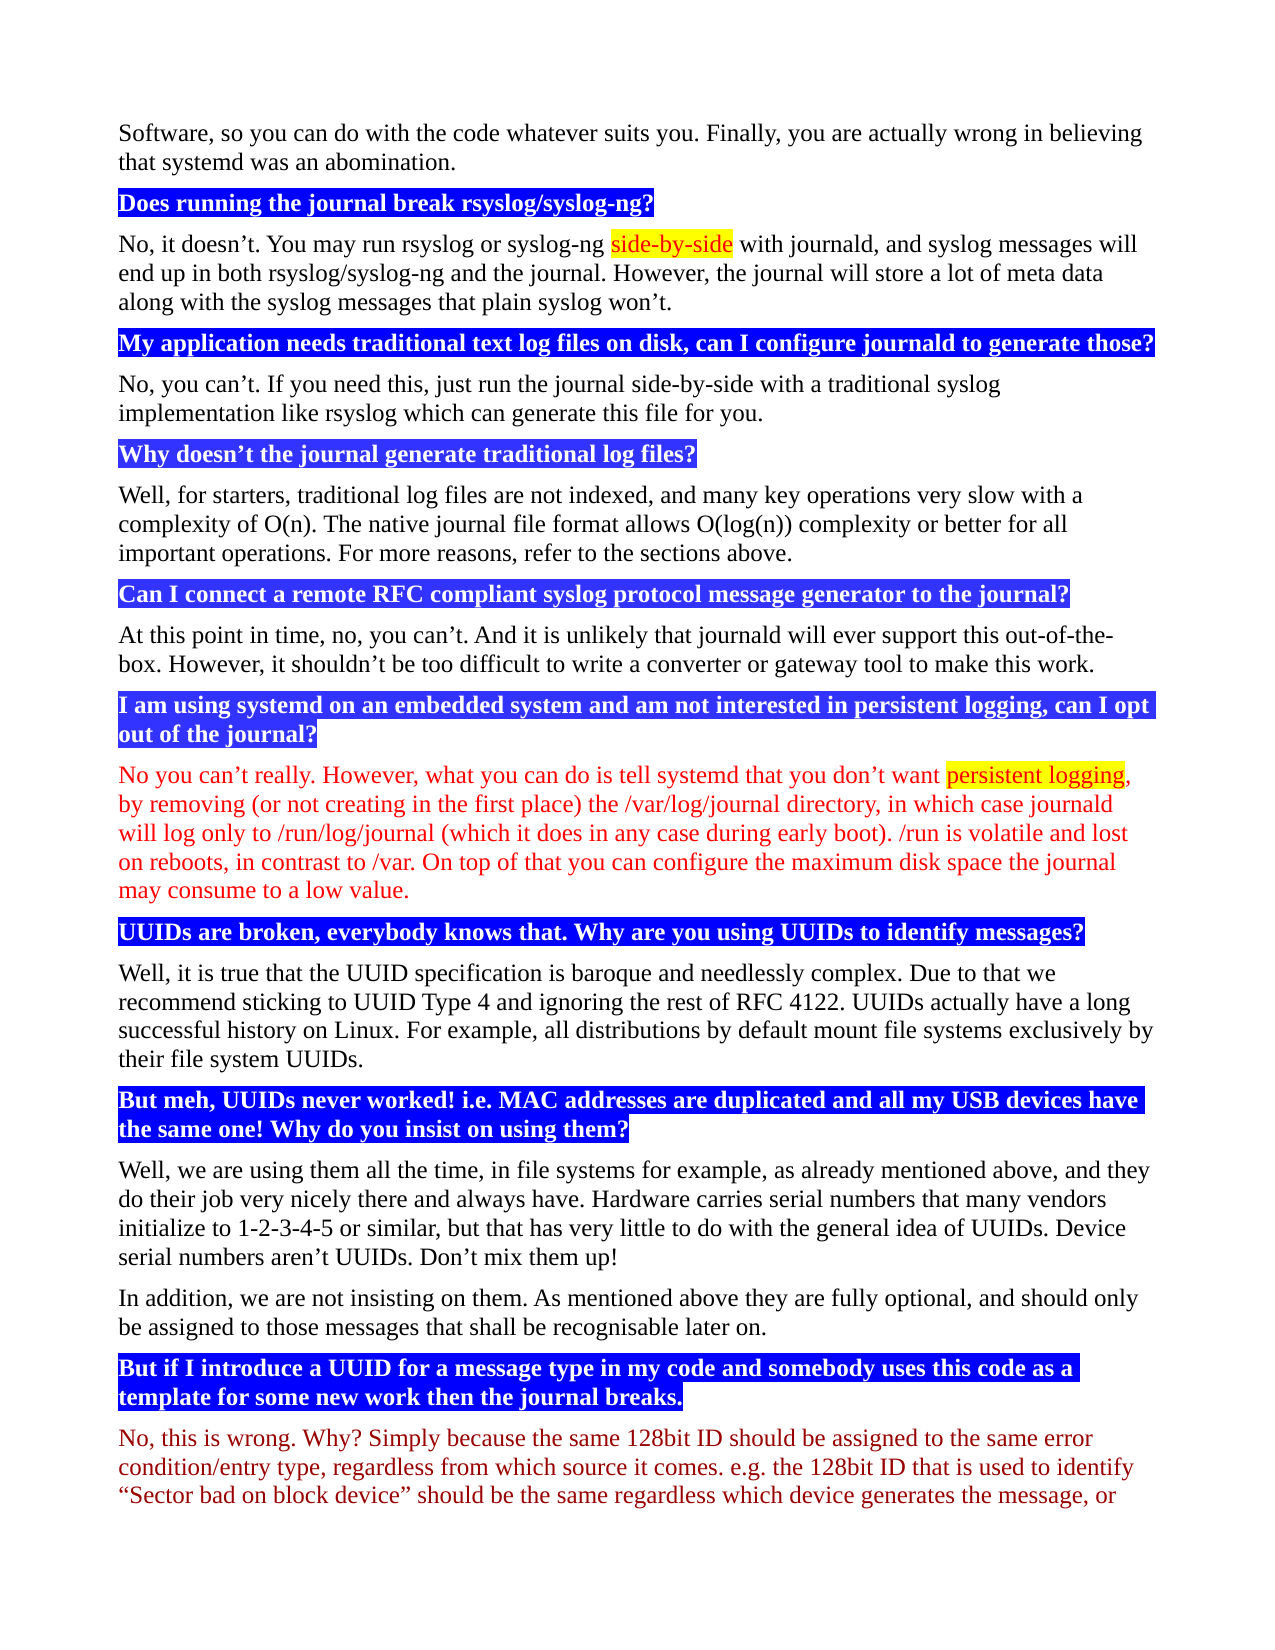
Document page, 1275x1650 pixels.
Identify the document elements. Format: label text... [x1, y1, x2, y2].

text I am using systemd on an embedded system and am not interested in persistent logging, can I opt out of the journal? [118, 691, 1157, 748]
text UUIDs are broken, everybody knows that. Why are you using UUIDs to identify messages? [118, 917, 1157, 946]
text Well, it is true that the UUID specification is baroque and needlessly complex. Due to that we recommend sticking to UUID Type 4 and ignoring the rest of RFC 4122. UUIDs actually have a long successful history on Linux. For example, all distributions by default mount file systems exclusively by their file system UUIDs. [118, 958, 1157, 1073]
text Well, for starters, traditional log files are not indexed, and many key operations very slow with a complexity of O(n). The native journal file format allows O(log(n)) complexity or better for all important operations. For more reasons, refer to the sections above. [118, 481, 1157, 567]
text No, this is wrong. Why? Simply because the same 128bit ID should be assigned to the same error condition/entry type, regardless from which source it comes. e.g. the 128bit ID that is used to identify “Sector bad on block device” should be the same regardless which device generates the message, or [118, 1423, 1157, 1509]
text No, it doesn’t. You may run rsyslog or syslog-ng side-by-side with journald, and syslog messages will end up in both rsyslog/syslog-ng and the journal. However, the journal will store a lot of meta data along with the syslog messages that plain syslog won’t. [118, 229, 1157, 316]
text In addition, we are not insisting on them. As mentioned above they are fully optional, and should only be assigned to those messages that shall be recognisable later on. [118, 1283, 1157, 1341]
text Well, we are using them all the time, in file systems for example, as already mentioned above, and they do their job very nicely there and always have. Hardware carries serial numbers that many vendors initialize to 1-2-3-4-5 or similar, but that has very little to do with the general idea of UUIDs. Device serial numbers aren’t UUIDs. Don’t mix them up! [118, 1156, 1157, 1271]
text No, you can’t. If you need this, just run the journal side-by-side with a traditional syslog implementation like rsyslog which can generate this file for you. [118, 369, 1157, 427]
text Why doesn’t the journal generate traditional log files? [118, 439, 1157, 468]
text No you can’t really. However, what you can do is tell systemd that you don’t want persistent logging, by removing (or not creating in the first place) the /var/log/journal directory, in which case journald will log only to /run/log/journal (which it does in any case during early boot). /run is volatile and lost on reboots, in contrast to /var. On top of that you can configure the maximum disk space the journal may consume to a low value. [118, 761, 1157, 904]
text Software, so you can do with the code whatever suits you. Finally, you are actually wrong in believing that systemd was an abomination. [118, 118, 1157, 176]
text Can I connect a remote RFC compliant syslog protocol message generator to the journal? [118, 579, 1157, 608]
text At this point in time, no, you can’t. And it is unlikely that journald will ever support this out-of-the-box. However, it shouldn’t be too difficult to write a converter or gateway tool to make this work. [118, 621, 1157, 678]
text But meh, UUIDs never worked! i.e. MAC addresses are duplicated and all my USB devices have the same one! Why do you insist on using them? [118, 1086, 1157, 1143]
text My application needs traditional text log files on disk, can I configure journald to generate those? [118, 328, 1157, 357]
text Does running the journal break rsyslog/syslog-ng? [118, 188, 1157, 217]
text But if I introduce a UUID for a message type in my code and somebody uses this code as a template for some new work then the journal breaks. [118, 1353, 1157, 1411]
